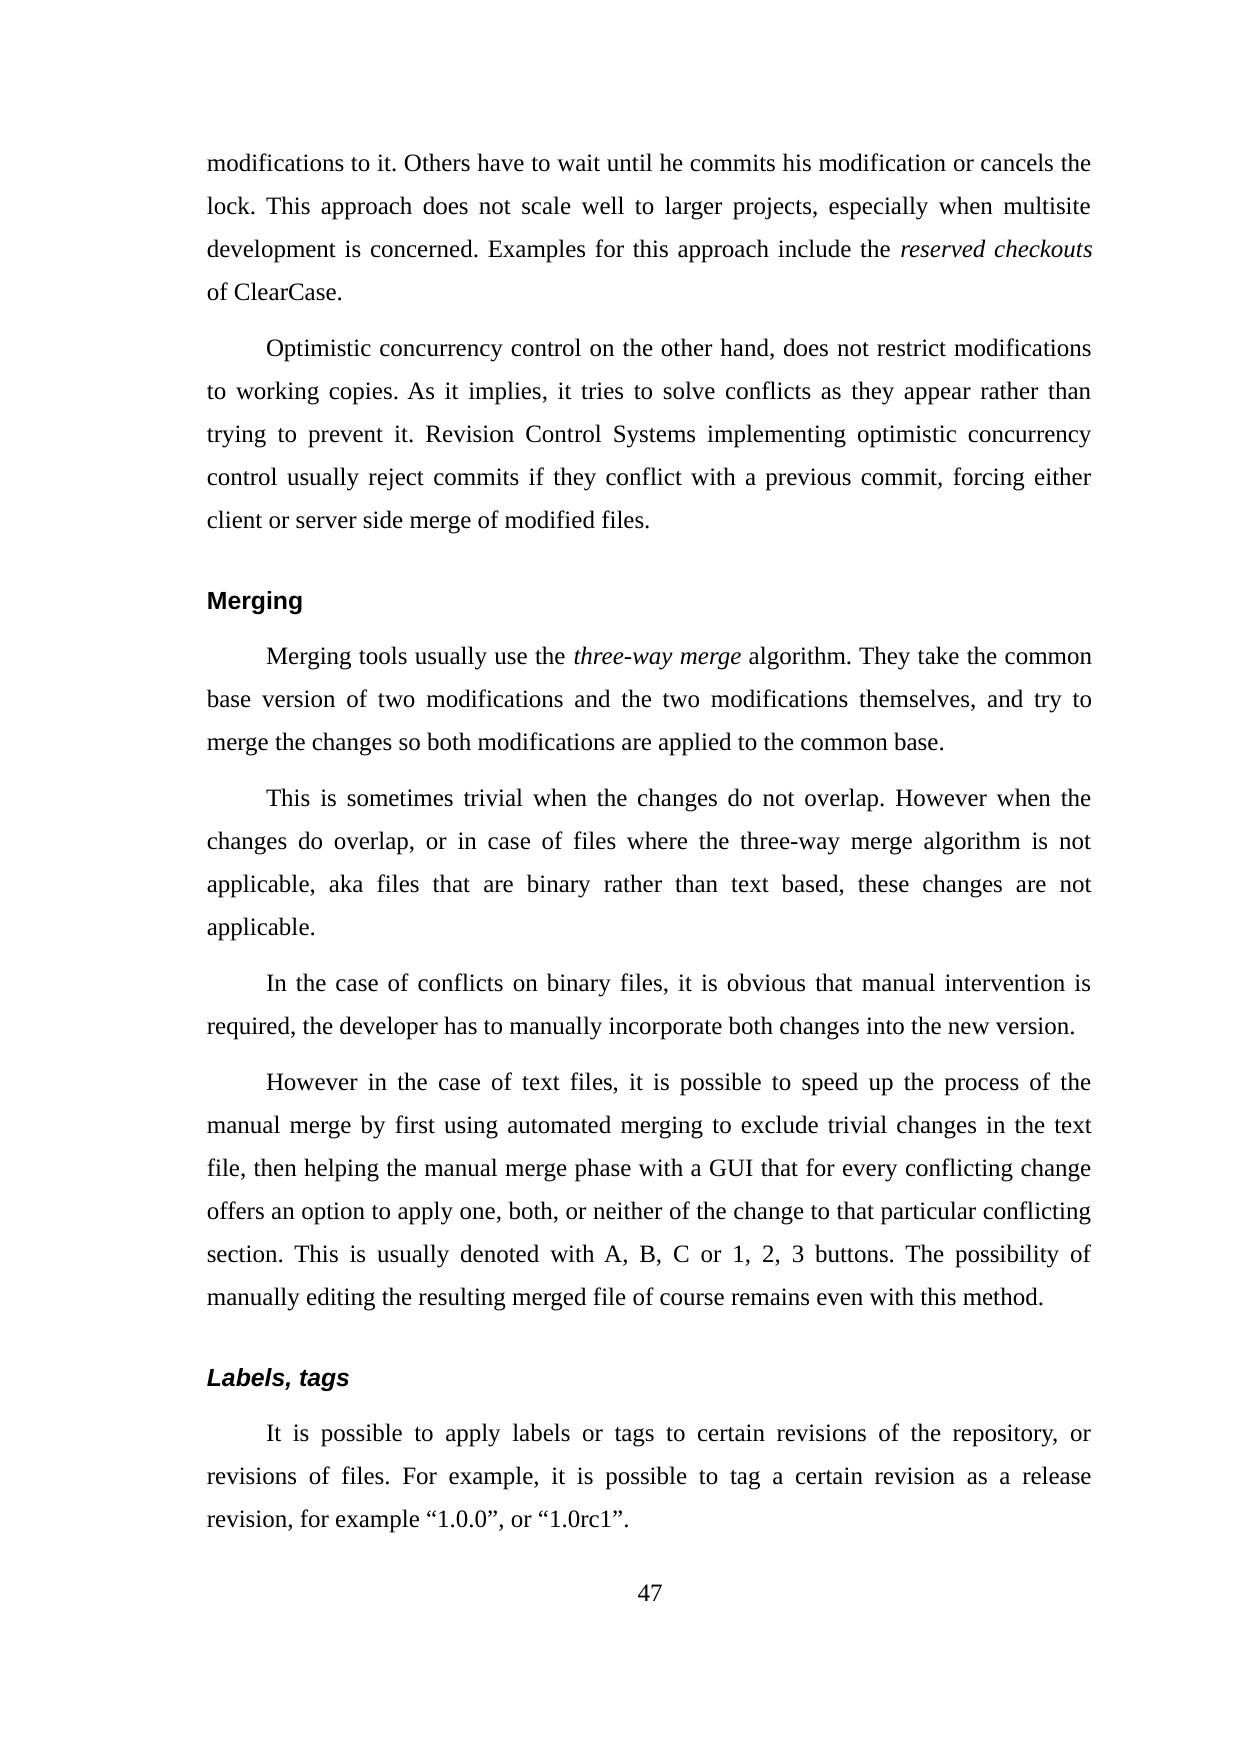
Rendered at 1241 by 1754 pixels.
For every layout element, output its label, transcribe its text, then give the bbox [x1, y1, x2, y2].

text modifications to it. Others have to wait until he commits his modification or cancels the lock. This approach does not scale well to larger projects, especially when multisite development is concerned. Examples for this approach include the reserved checkouts of ClearCase. [207, 148, 1093, 306]
text In the case of conflicts on binary files, it is obvious that manual intervention is required, the developer has to manually incorporate both changes into the new version. [207, 968, 1093, 1040]
text It is possible to apply labels or tags to certain revisions of the repository, or revisions of files. For example, it is possible to tag a certain revision as a release revision, for example “1.0.0”, or “1.0rc1”. [207, 1418, 1093, 1533]
subtitle Labels, tags [207, 1363, 1093, 1391]
text However in the case of text files, it is possible to speed up the process of the manual merge by first using automated merging to exclude trivial changes in the text file, then helping the manual merge phase with a GUI that for every conflicting change offers an option to apply one, both, or neither of the change to that particular conflicting section. This is usually denoted with A, B, C or 1, 2, 3 buttons. The possibility of manually editing the resulting merged file of course remains even with this method. [207, 1067, 1093, 1311]
text Merging tools usually use the three-way merge algorithm. They take the common base version of two modifications and the two modifications themselves, and try to merge the changes so both modifications are applied to the common base. [207, 641, 1093, 756]
text This is sometimes trivial when the changes do not overlap. However when the changes do overlap, or in case of files where the three-way merge algorithm is not applicable, aka files that are binary rather than text based, these changes are not applicable. [207, 783, 1093, 941]
subtitle Merging [207, 586, 1093, 614]
text Optimistic concurrency control on the other hand, does not restrict modifications to working copies. As it implies, it tries to solve conflicts as they appear rather than trying to prevent it. Revision Control Systems implementing optimistic concurrency control usually reject commits if they conflict with a previous commit, forcing either client or server side merge of modified files. [207, 333, 1093, 534]
